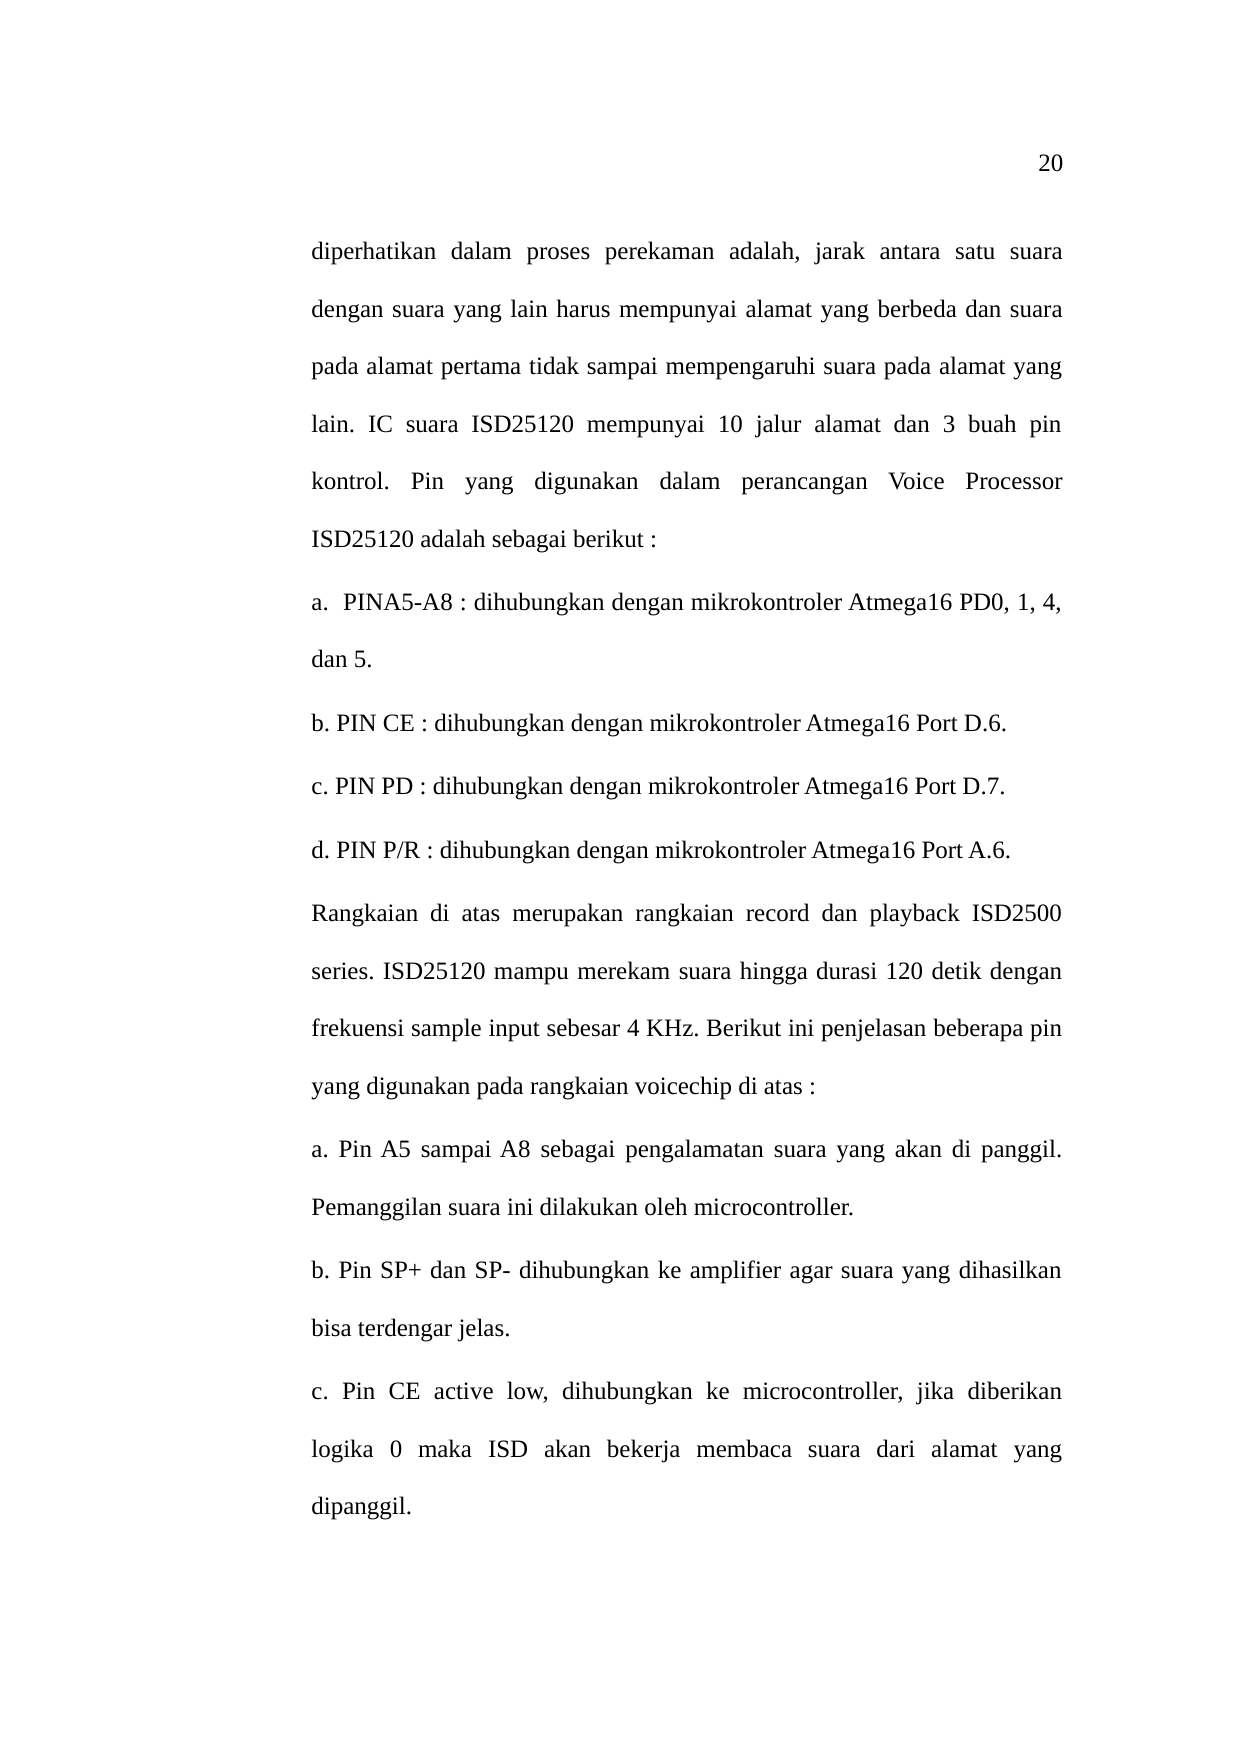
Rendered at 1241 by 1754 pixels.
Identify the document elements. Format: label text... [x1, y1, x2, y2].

list c. PIN PD : dihubungkan dengan mikrokontroler Atmega16 Port D.7. [274, 771, 1063, 800]
list a. Pin A5 sampai A8 sebagai pengalamatan suara yang akan di panggil. Pemanggilan suara ini dilakukan oleh microcontroller. [274, 1134, 1063, 1221]
list diperhatikan dalam proses perekaman adalah, jarak antara satu suara dengan suara yang lain harus mempunyai alamat yang berbeda dan suara pada alamat pertama tidak sampai mempengaruhi suara pada alamat yang lain. IC suara ISD25120 mempunyai 10 jalur alamat dan 3 buah pin kontrol. Pin yang digunakan dalam perancangan Voice Processor ISD25120 adalah sebagai berikut : [274, 236, 1063, 552]
list Rangkaian di atas merupakan rangkaian record dan playback ISD2500 series. ISD25120 mampu merekam suara hingga durasi 120 detik dengan frekuensi sample input sebesar 4 KHz. Berikut ini penjelasan beberapa pin yang digunakan pada rangkaian voicechip di atas : [274, 898, 1063, 1099]
list b. Pin SP+ dan SP- dihubungkan ke amplifier agar suara yang dihasilkan bisa terdengar jelas. [274, 1255, 1063, 1341]
list a. PINA5-A8 : dihubungkan dengan mikrokontroler Atmega16 PD0, 1, 4, dan 5. [274, 587, 1063, 673]
list c. Pin CE active low, dihubungkan ke microcontroller, jika diberikan logika 0 maka ISD akan bekerja membaca suara dari alamat yang dipanggil. [274, 1376, 1063, 1520]
list b. PIN CE : dihubungkan dengan mikrokontroler Atmega16 Port D.6. [274, 708, 1063, 737]
list d. PIN P/R : dihubungkan dengan mikrokontroler Atmega16 Port A.6. [274, 835, 1063, 864]
